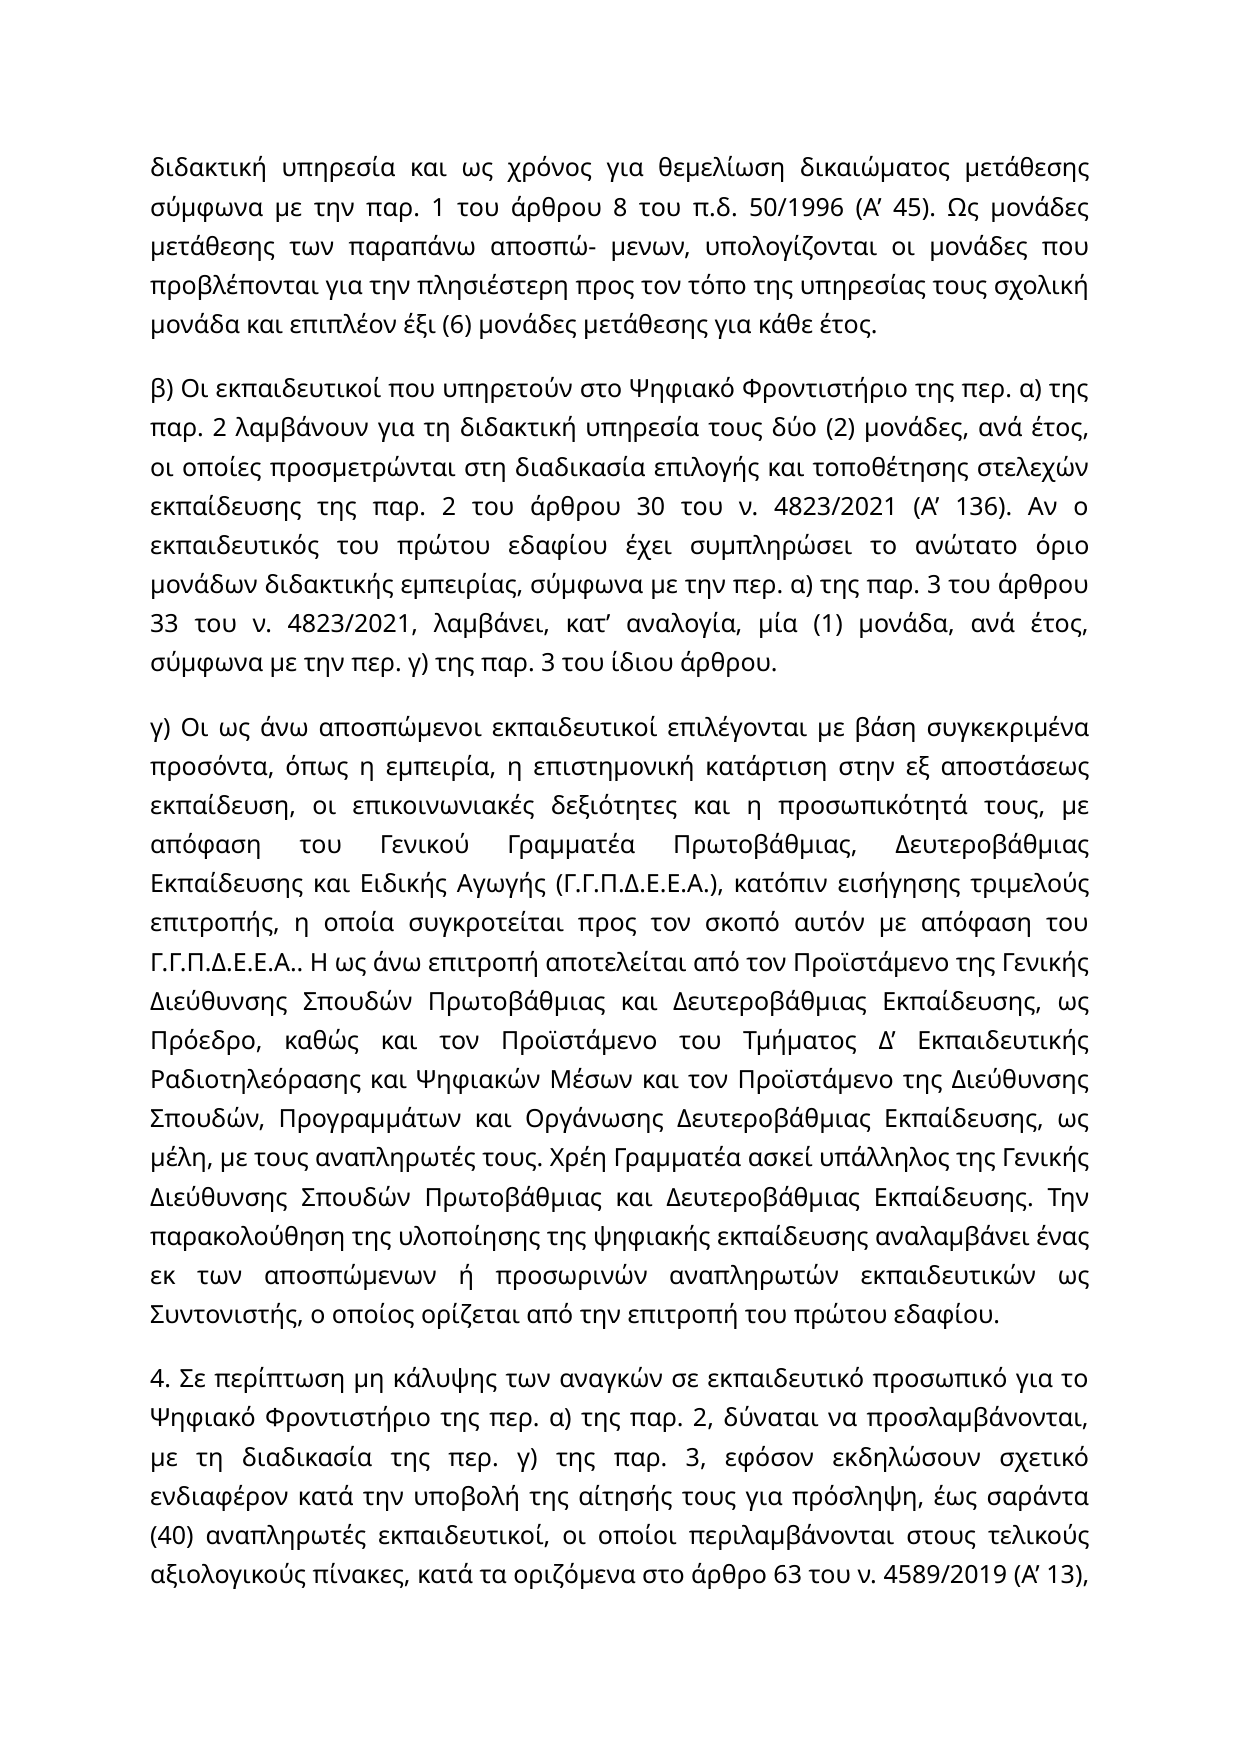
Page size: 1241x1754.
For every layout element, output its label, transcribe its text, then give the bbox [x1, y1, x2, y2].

text διδακτική υπηρεσία και ως χρόνος για θεμελίωση δικαιώματος μετάθεσης σύμφωνα με την παρ. 1 του άρθρου 8 του π.δ. 50/1996 (Α’ 45). Ως μονάδες μετάθεσης των παραπάνω αποσπώ- μενων, υπολογίζονται οι μονάδες που προβλέπονται για την πλησιέστερη προς τον τόπο της υπηρεσίας τους σχολική μονάδα και επιπλέον έξι (6) μονάδες μετάθεσης για κάθε έτος. [150, 150, 1090, 341]
text γ) Οι ως άνω αποσπώμενοι εκπαιδευτικοί επιλέγονται με βάση συγκεκριμένα προσόντα, όπως η εμπειρία, η επιστημονική κατάρτιση στην εξ αποστάσεως εκπαίδευση, οι επικοινωνιακές δεξιότητες και η προσωπικότητά τους, με απόφαση του Γενικού Γραμματέα Πρωτοβάθμιας, Δευτεροβάθμιας Εκπαίδευσης και Ειδικής Αγωγής (Γ.Γ.Π.Δ.Ε.Ε.Α.), κατόπιν εισήγησης τριμελούς επιτροπής, η οποία συγκροτείται προς τον σκοπό αυτόν με απόφαση του Γ.Γ.Π.Δ.Ε.Ε.Α.. Η ως άνω επιτροπή αποτελείται από τον Προϊστάμενο της Γενικής Διεύθυνσης Σπουδών Πρωτοβάθμιας και Δευτεροβάθμιας Εκπαίδευσης, ως Πρόεδρο, καθώς και τον Προϊστάμενο του Τμήματος Δ’ Εκπαιδευτικής Ραδιοτηλεόρασης και Ψηφιακών Μέσων και τον Προϊστάμενο της Διεύθυνσης Σπουδών, Προγραμμάτων και Οργάνωσης Δευτεροβάθμιας Εκπαίδευσης, ως μέλη, με τους αναπληρωτές τους. Χρέη Γραμματέα ασκεί υπάλληλος της Γενικής Διεύθυνσης Σπουδών Πρωτοβάθμιας και Δευτεροβάθμιας Εκπαίδευσης. Την παρακολούθηση της υλοποίησης της ψηφιακής εκπαίδευσης αναλαμβάνει ένας εκ των αποσπώμενων ή προσωρινών αναπληρωτών εκπαιδευτικών ως Συντονιστής, ο οποίος ορίζεται από την επιτροπή του πρώτου εδαφίου. [150, 709, 1090, 1331]
text β) Οι εκπαιδευτικοί που υπηρετούν στο Ψηφιακό Φροντιστήριο της περ. α) της παρ. 2 λαμβάνουν για τη διδακτική υπηρεσία τους δύο (2) μονάδες, ανά έτος, οι οποίες προσμετρώνται στη διαδικασία επιλογής και τοποθέτησης στελεχών εκπαίδευσης της παρ. 2 του άρθρου 30 του ν. 4823/2021 (Α’ 136). Αν ο εκπαιδευτικός του πρώτου εδαφίου έχει συμπληρώσει το ανώτατο όριο μονάδων διδακτικής εμπειρίας, σύμφωνα με την περ. α) της παρ. 3 του άρθρου 33 του ν. 4823/2021, λαμβάνει, κατ’ αναλογία, μία (1) μονάδα, ανά έτος, σύμφωνα με την περ. γ) της παρ. 3 του ίδιου άρθρου. [150, 371, 1090, 679]
text 4. Σε περίπτωση μη κάλυψης των αναγκών σε εκπαιδευτικό προσωπικό για το Ψηφιακό Φροντιστήριο της περ. α) της παρ. 2, δύναται να προσλαμβάνονται, με τη διαδικασία της περ. γ) της παρ. 3, εφόσον εκδηλώσουν σχετικό ενδιαφέρον κατά την υποβολή της αίτησής τους για πρόσληψη, έως σαράντα (40) αναπληρωτές εκπαιδευτικοί, οι οποίοι περιλαμβάνονται στους τελικούς αξιολογικούς πίνακες, κατά τα οριζόμενα στο άρθρο 63 του ν. 4589/2019 (Α’ 13), [150, 1361, 1090, 1591]
